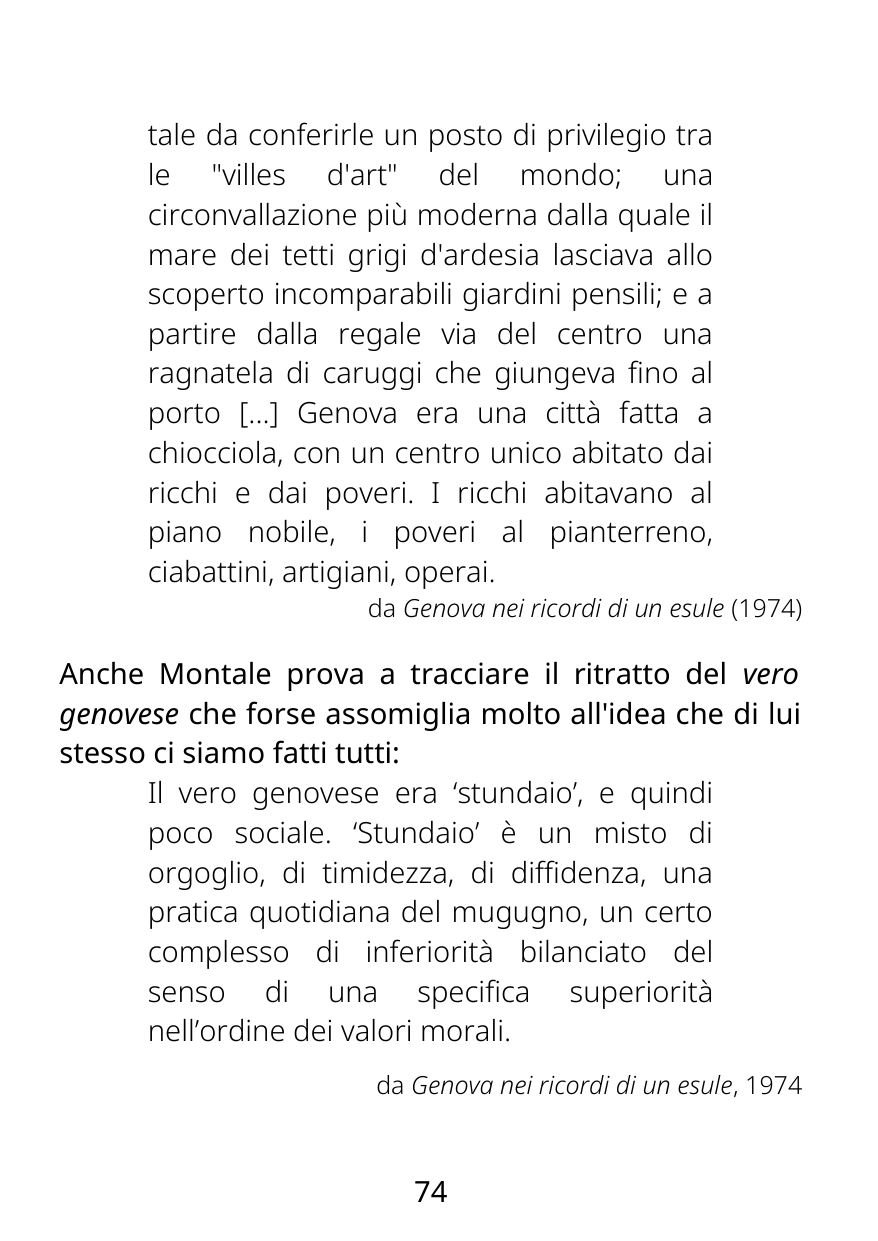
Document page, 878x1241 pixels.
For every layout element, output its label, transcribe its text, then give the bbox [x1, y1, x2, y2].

text Anche Montale prova a tracciare il ritratto del vero genovese che forse assomiglia molto all'idea che di lui stesso ci siamo fatti tutti: [59, 653, 802, 772]
text tale da conferirle un posto di privilegio tra le "villes d'art" del mondo; una circonvallazione più moderna dalla quale il mare dei tetti grigi d'ardesia lasciava allo scoperto incomparabili giardini pensili; e a partire dalla regale via del centro una ragnatela di caruggi che giungeva fino al porto [...] Genova era una città fatta a chiocciola, con un centro unico abitato dai ricchi e dai poveri. I ricchi abitavano al piano nobile, i poveri al pianterreno, ciabattini, artigiani, operai. [148, 115, 713, 591]
text da Genova nei ricordi di un esule (1974) [59, 591, 802, 625]
text da Genova nei ricordi di un esule, 1974 [59, 1067, 802, 1101]
text Il vero genovese era ‘stundaio’, e quindi poco sociale. ‘Stundaio’ è un misto di orgoglio, di timidezza, di diffidenza, una pratica quotidiana del mugugno, un certo complesso di inferiorità bilanciato del senso di una specifica superiorità nell’ordine dei valori morali. [148, 772, 713, 1050]
